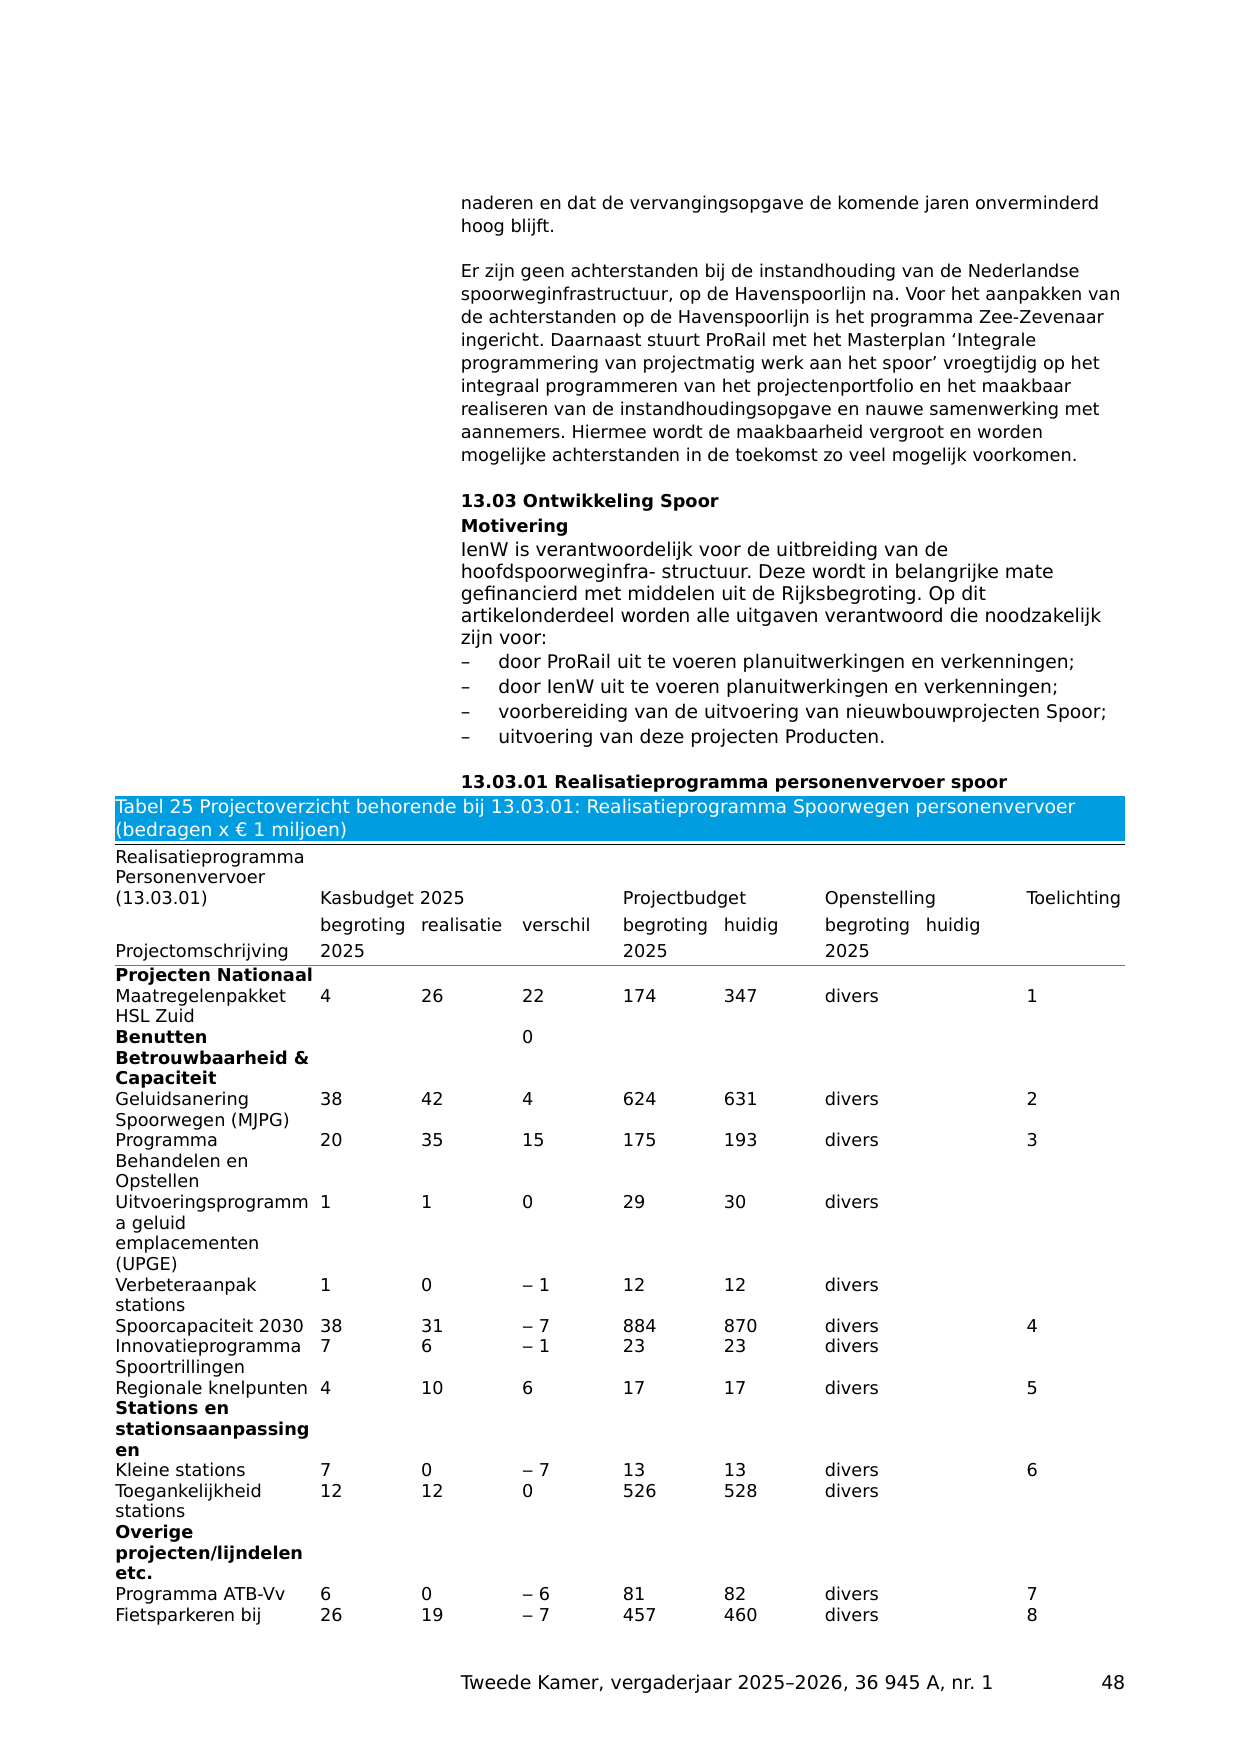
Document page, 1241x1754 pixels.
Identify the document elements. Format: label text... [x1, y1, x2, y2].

table_cell Stations en stationsaanpassingen [115, 1398, 317, 1460]
table_cell 0 [418, 1584, 519, 1604]
table_cell [418, 1027, 519, 1089]
table_cell 26 [317, 1605, 418, 1625]
table_cell 4 [519, 1089, 620, 1130]
table_cell 460 [721, 1605, 822, 1625]
table_cell [923, 1584, 1023, 1604]
table_cell 20 [317, 1130, 418, 1192]
table_cell Openstelling [822, 845, 1023, 912]
table_cell 12 [620, 1275, 721, 1316]
table_cell [1024, 1336, 1125, 1378]
table_cell Spoorcapaciteit 2030 [115, 1316, 317, 1336]
table_cell 4 [317, 1378, 418, 1398]
table_cell [620, 1027, 721, 1089]
table_cell [923, 1481, 1023, 1522]
table_cell [923, 1336, 1023, 1378]
table_cell [317, 966, 418, 986]
table_cell 0 [418, 1275, 519, 1316]
table_cell 12 [418, 1481, 519, 1522]
table_cell ‒ 7 [519, 1460, 620, 1481]
list uitvoering van deze projecten Producten. [461, 723, 1125, 748]
table_cell [923, 1316, 1023, 1336]
table_cell 6 [1024, 1460, 1125, 1481]
table_cell 2025 [822, 938, 923, 964]
table_cell [923, 1398, 1023, 1460]
table_cell 5 [1024, 1378, 1125, 1398]
table_cell Verbeteraanpak stations [115, 1275, 317, 1316]
table_cell [721, 1398, 822, 1460]
table_cell 12 [317, 1481, 418, 1522]
table_cell 3 [1024, 1130, 1125, 1192]
table_cell 23 [721, 1336, 822, 1378]
table_cell huidig [721, 912, 822, 938]
table_cell divers [822, 1089, 923, 1130]
table_cell 526 [620, 1481, 721, 1522]
table_cell Kasbudget 2025 [317, 845, 620, 912]
table_cell 0 [519, 1027, 620, 1089]
table_cell 174 [620, 986, 721, 1027]
table_cell 6 [418, 1336, 519, 1378]
table_cell Uitvoeringsprogramma geluid emplacementen (UPGE) [115, 1192, 317, 1274]
table_cell 347 [721, 986, 822, 1027]
table_cell [1024, 938, 1125, 964]
table_cell [620, 1398, 721, 1460]
table_cell [721, 966, 822, 986]
table_cell ‒ 7 [519, 1605, 620, 1625]
table_cell Kleine stations [115, 1460, 317, 1481]
table_cell [923, 1089, 1023, 1130]
table_cell 17 [620, 1378, 721, 1398]
table_cell divers [822, 1460, 923, 1481]
text 13.03.01 Realisatieprogramma personenvervoer spoor [461, 771, 1125, 793]
table_cell begroting [822, 912, 923, 938]
table_cell [620, 1522, 721, 1584]
table_cell [418, 1398, 519, 1460]
table_cell ‒ 1 [519, 1275, 620, 1316]
table_cell [1024, 1027, 1125, 1089]
table_cell Regionale knelpunten [115, 1378, 317, 1398]
table_cell 6 [519, 1378, 620, 1398]
table_cell begroting [317, 912, 418, 938]
table_cell divers [822, 1275, 923, 1316]
table_cell 22 [519, 986, 620, 1027]
table_cell realisatie [418, 912, 519, 938]
table_cell 10 [418, 1378, 519, 1398]
table_cell 7 [317, 1460, 418, 1481]
table_cell [822, 966, 923, 986]
table_cell Toegankelijkheid stations [115, 1481, 317, 1522]
table_cell [1024, 1192, 1125, 1274]
table_cell Innovatieprogramma Spoortrillingen [115, 1336, 317, 1378]
table_cell [418, 966, 519, 986]
table_cell ‒ 7 [519, 1316, 620, 1336]
table_cell Projecten Nationaal [115, 966, 317, 986]
table_cell [418, 1522, 519, 1584]
table_cell 31 [418, 1316, 519, 1336]
table_cell 1 [317, 1275, 418, 1316]
table_cell [519, 938, 620, 964]
text 13.03 Ontwikkeling Spoor [461, 489, 1125, 512]
table_cell 0 [519, 1192, 620, 1274]
table_cell 7 [317, 1336, 418, 1378]
table_cell 30 [721, 1192, 822, 1274]
table_cell divers [822, 1336, 923, 1378]
text IenW is verantwoordelijk voor de uitbreiding van de hoofdspoorweginfra- structuur. Deze wordt in belangrijke mate gefinancierd met middelen uit de Rijksbegroting. Op dit artikelonderdeel worden alle uitgaven verantwoord die noodzakelijk zijn voor: [461, 539, 1125, 648]
table_cell 81 [620, 1584, 721, 1604]
table_cell [519, 1398, 620, 1460]
table_cell 624 [620, 1089, 721, 1130]
table_cell 82 [721, 1584, 822, 1604]
table_cell [923, 938, 1023, 964]
table_cell [923, 1522, 1023, 1584]
table_cell [317, 1027, 418, 1089]
table_cell divers [822, 986, 923, 1027]
table_cell 23 [620, 1336, 721, 1378]
table_cell 0 [418, 1460, 519, 1481]
table_cell 15 [519, 1130, 620, 1192]
table_cell Projectomschrijving [115, 938, 317, 964]
table_cell [923, 1027, 1023, 1089]
table_cell Benutten Betrouwbaarheid & Capaciteit [115, 1027, 317, 1089]
table_cell 42 [418, 1089, 519, 1130]
table_cell [822, 1027, 923, 1089]
table_cell 631 [721, 1089, 822, 1130]
table_cell Projectbudget [620, 845, 822, 912]
table_cell 1 [1024, 986, 1125, 1027]
table_cell [923, 1275, 1023, 1316]
table_cell verschil [519, 912, 620, 938]
table_cell 38 [317, 1316, 418, 1336]
table_cell divers [822, 1584, 923, 1604]
table_cell [1024, 1275, 1125, 1316]
table_cell 2025 [620, 938, 721, 964]
table_cell [418, 938, 519, 964]
table_cell Programma ATB-Vv [115, 1584, 317, 1604]
table_cell [721, 1522, 822, 1584]
table_cell 193 [721, 1130, 822, 1192]
table_cell [923, 1460, 1023, 1481]
table_cell Programma Behandelen en Opstellen [115, 1130, 317, 1192]
table_cell divers [822, 1130, 923, 1192]
table_cell 2025 [317, 938, 418, 964]
table_cell 4 [1024, 1316, 1125, 1336]
table_cell [317, 1522, 418, 1584]
table_cell [923, 1130, 1023, 1192]
table_cell [923, 1605, 1023, 1625]
table_cell Toelichting [1024, 845, 1125, 912]
table_cell Fietsparkeren bij [115, 1605, 317, 1625]
table_cell divers [822, 1192, 923, 1274]
table_cell Geluidsanering Spoorwegen (MJPG) [115, 1089, 317, 1130]
table_cell 870 [721, 1316, 822, 1336]
table_cell Overige projecten/lijndelen etc. [115, 1522, 317, 1584]
table_cell 35 [418, 1130, 519, 1192]
list door ProRail uit te voeren planuitwerkingen en verkenningen; [461, 648, 1125, 673]
table_cell 1 [317, 1192, 418, 1274]
table_cell [519, 966, 620, 986]
table_cell [923, 986, 1023, 1027]
table_cell [317, 1398, 418, 1460]
table_cell 8 [1024, 1605, 1125, 1625]
table_cell 6 [317, 1584, 418, 1604]
table_cell 884 [620, 1316, 721, 1336]
table_cell begroting [620, 912, 721, 938]
table_cell 26 [418, 986, 519, 1027]
table_cell 13 [620, 1460, 721, 1481]
table_cell [519, 1522, 620, 1584]
table_cell 38 [317, 1089, 418, 1130]
table_cell [822, 1522, 923, 1584]
table_cell 12 [721, 1275, 822, 1316]
list door IenW uit te voeren planuitwerkingen en verkenningen; [461, 673, 1125, 698]
table_cell divers [822, 1316, 923, 1336]
table_cell [1024, 1481, 1125, 1522]
table_cell 2 [1024, 1089, 1125, 1130]
table_cell 1 [418, 1192, 519, 1274]
table_cell ‒ 6 [519, 1584, 620, 1604]
table_cell 29 [620, 1192, 721, 1274]
table_cell Maatregelenpakket HSL Zuid [115, 986, 317, 1027]
table_cell 175 [620, 1130, 721, 1192]
table_cell 528 [721, 1481, 822, 1522]
text Er zijn geen achterstanden bij de instandhouding van de Nederlandse spoorweginfrastructuur, op de Havenspoorlijn na. Voor het aanpakken van de achterstanden op de Havenspoorlijn is het programma Zee-Zevenaar ingericht. Daarnaast stuurt ProRail met het Masterplan ‘Integrale programmering van projectmatig werk aan het spoor’ vroegtijdig op het integraal programmeren van het projectenportfolio en het maakbaar realiseren van de instandhoudingsopgave en nauwe samenwerking met aannemers. Hiermee wordt de maakbaarheid vergroot en worden mogelijke achterstanden in de toekomst zo veel mogelijk voorkomen. [461, 259, 1125, 466]
table_cell divers [822, 1378, 923, 1398]
table_cell 0 [519, 1481, 620, 1522]
text Motivering [461, 514, 1125, 537]
table_cell [721, 938, 822, 964]
table_cell huidig [923, 912, 1023, 938]
table_cell divers [822, 1481, 923, 1522]
table_cell [1024, 1398, 1125, 1460]
table_cell Realisatieprogramma Personenvervoer (13.03.01) [115, 845, 317, 912]
table_cell 19 [418, 1605, 519, 1625]
table_cell [923, 1378, 1023, 1398]
table_cell 17 [721, 1378, 822, 1398]
table_cell [1024, 912, 1125, 938]
table_cell ‒ 1 [519, 1336, 620, 1378]
text naderen en dat de vervangingsopgave de komende jaren onverminderd hoog blijft. [461, 191, 1125, 237]
table_cell 457 [620, 1605, 721, 1625]
table_cell divers [822, 1605, 923, 1625]
table_cell [822, 1398, 923, 1460]
table_cell 4 [317, 986, 418, 1027]
table_cell [1024, 966, 1125, 986]
table_cell [721, 1027, 822, 1089]
table_cell [923, 1192, 1023, 1274]
table_cell [1024, 1522, 1125, 1584]
list voorbereiding van de uitvoering van nieuwbouwprojecten Spoor; [461, 698, 1125, 723]
table_cell [923, 966, 1023, 986]
table_cell 13 [721, 1460, 822, 1481]
table_cell [115, 912, 317, 938]
table_cell [620, 966, 721, 986]
table_cell 7 [1024, 1584, 1125, 1604]
